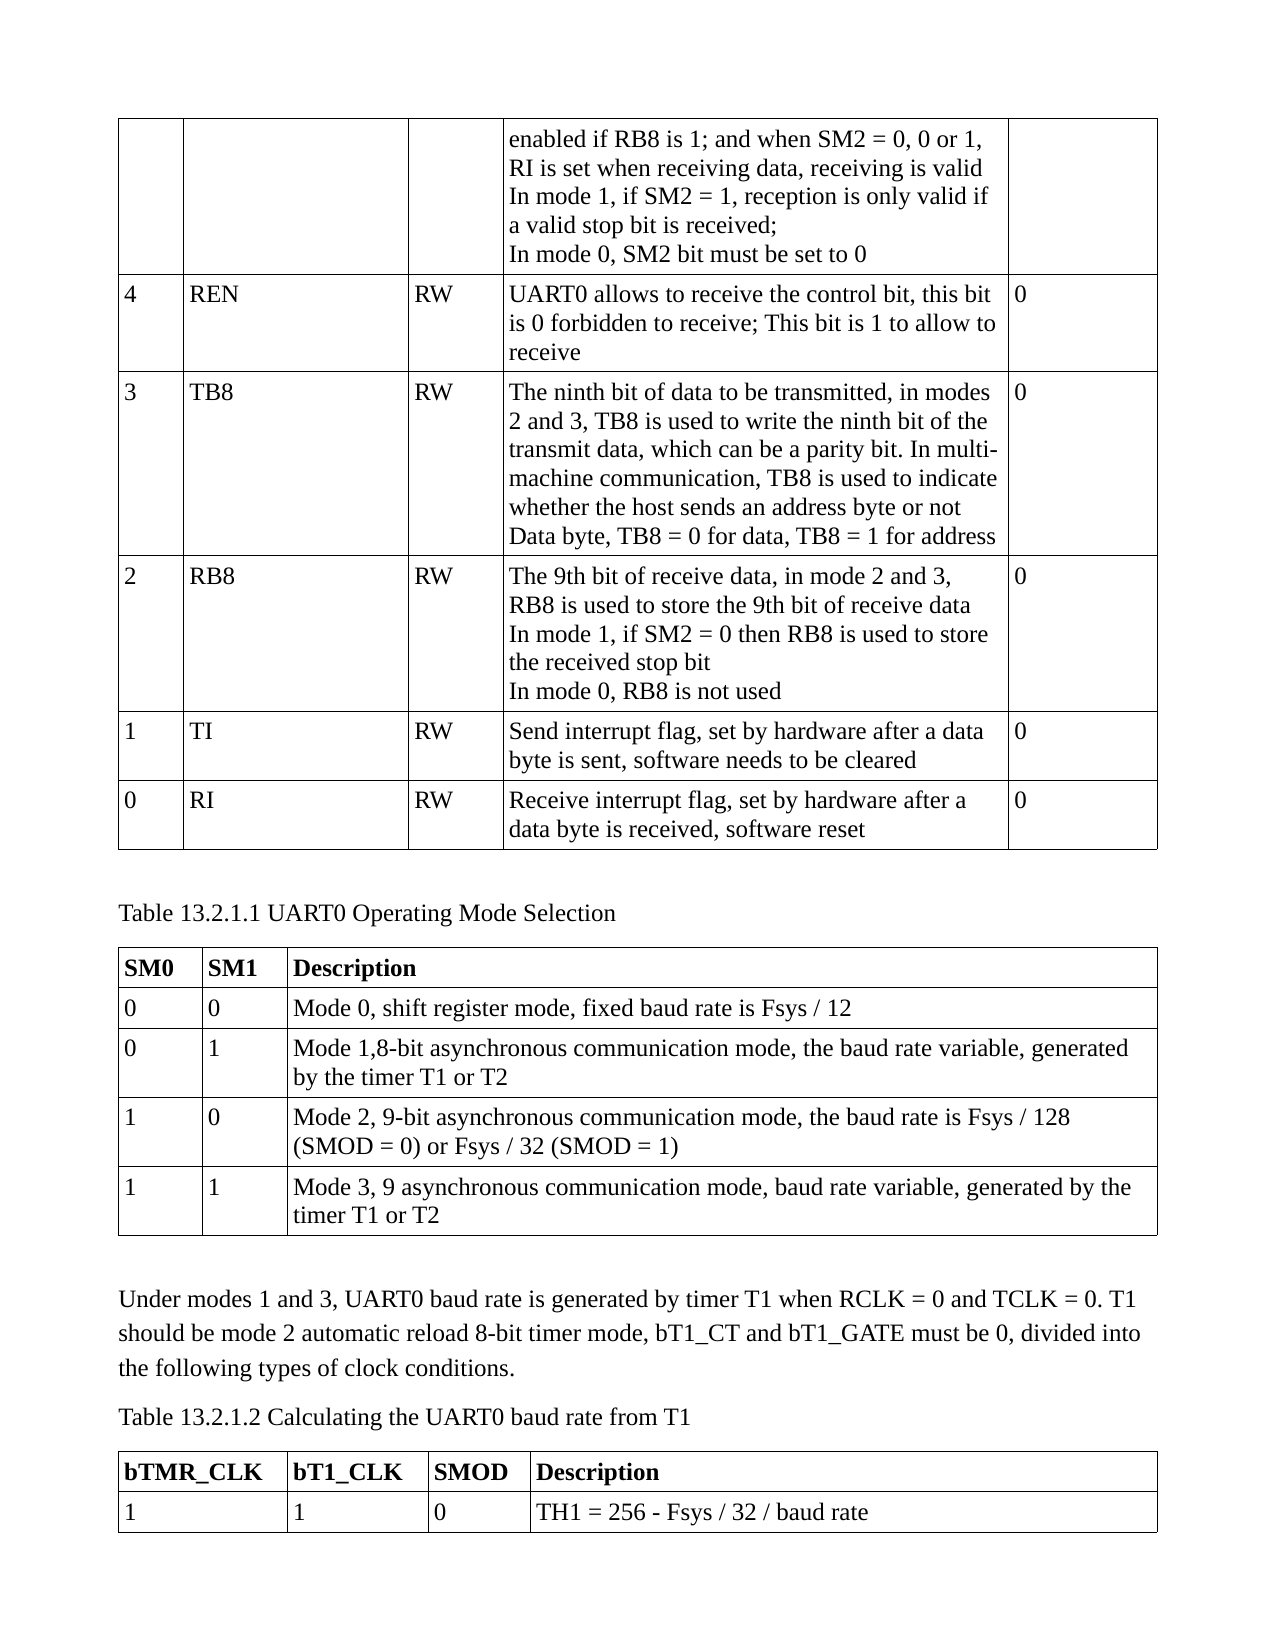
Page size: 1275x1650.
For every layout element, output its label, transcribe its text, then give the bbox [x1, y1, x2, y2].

table_cell 1 [203, 1029, 287, 1097]
table_header Description [531, 1452, 1157, 1491]
table_cell 0 [1009, 556, 1157, 711]
text Table 13.2.1.1 UART0 Operating Mode Selection [118, 898, 1157, 927]
table_cell Mode 0, shift register mode, fixed baud rate is Fsys / 12 [288, 988, 1157, 1028]
table_cell 1 [203, 1167, 287, 1235]
table_cell TB8 [184, 372, 408, 555]
table_cell 0 [203, 1098, 287, 1166]
table_cell RB8 [184, 556, 408, 711]
table_header bTMR_CLK [119, 1452, 287, 1491]
table_cell RW [409, 372, 503, 555]
table_cell 0 [119, 988, 202, 1028]
table_cell [1009, 119, 1157, 273]
table_cell UART0 allows to receive the control bit, this bit is 0 forbidden to receive; This bit is 1 to allow to receive [504, 275, 1008, 371]
table_cell 0 [1009, 781, 1157, 849]
table_cell Mode 2, 9-bit asynchronous communication mode, the baud rate is Fsys / 128 (SMOD = 0) or Fsys / 32 (SMOD = 1) [288, 1098, 1157, 1166]
table_cell 1 [288, 1492, 428, 1532]
table_cell TI [184, 712, 408, 780]
table_cell [184, 119, 408, 273]
table_cell 1 [119, 712, 183, 780]
table_cell 3 [119, 372, 183, 555]
table_header SM1 [203, 948, 287, 987]
table_header bT1_CLK [288, 1452, 428, 1491]
table_cell The ninth bit of data to be transmitted, in modes 2 and 3, TB8 is used to write the ninth bit of the transmit data, which can be a parity bit. In multi-machine communication, TB8 is used to indicate whether the host sends an address byte or not Data byte, TB8 = 0 for data, TB8 = 1 for address [504, 372, 1008, 555]
table_cell 0 [1009, 712, 1157, 780]
text Table 13.2.1.2 Calculating the UART0 baud rate from T1 [118, 1402, 1157, 1431]
table_cell TH1 = 256 - Fsys / 32 / baud rate [531, 1492, 1157, 1532]
table_header Description [288, 948, 1157, 987]
table_cell Send interrupt flag, set by hardware after a data byte is sent, software needs to be cleared [504, 712, 1008, 780]
table_cell RW [409, 712, 503, 780]
table_header SMOD [429, 1452, 530, 1491]
table_cell 0 [429, 1492, 530, 1532]
table_cell 1 [119, 1492, 287, 1532]
text Under modes 1 and 3, UART0 baud rate is generated by timer T1 when RCLK = 0 and TCLK = 0. T1 should be mode 2 automatic reload 8-bit timer mode, bT1_CT and bT1_GATE must be 0, divided into the following types of clock conditions. [118, 1284, 1157, 1382]
table_cell Receive interrupt flag, set by hardware after a data byte is received, software reset [504, 781, 1008, 849]
table_header SM0 [119, 948, 202, 987]
table_cell 0 [1009, 275, 1157, 371]
table_cell RW [409, 781, 503, 849]
table_cell 0 [119, 781, 183, 849]
table_cell RW [409, 556, 503, 711]
table_cell 1 [119, 1167, 202, 1235]
table_cell 4 [119, 275, 183, 371]
table_cell 0 [119, 1029, 202, 1097]
table_cell 0 [1009, 372, 1157, 555]
table_cell Mode 1,8-bit asynchronous communication mode, the baud rate variable, generated by the timer T1 or T2 [288, 1029, 1157, 1097]
table_cell enabled if RB8 is 1; and when SM2 = 0, 0 or 1, RI is set when receiving data, receiving is valid In mode 1, if SM2 = 1, reception is only valid if a valid stop bit is received; In mode 0, SM2 bit must be set to 0 [504, 119, 1008, 273]
table_cell 2 [119, 556, 183, 711]
table_cell The 9th bit of receive data, in mode 2 and 3, RB8 is used to store the 9th bit of receive data In mode 1, if SM2 = 0 then RB8 is used to store the received stop bit In mode 0, RB8 is not used [504, 556, 1008, 711]
table_cell [119, 119, 183, 273]
table_cell Mode 3, 9 asynchronous communication mode, baud rate variable, generated by the timer T1 or T2 [288, 1167, 1157, 1235]
table_cell [409, 119, 503, 273]
table_cell 0 [203, 988, 287, 1028]
table_cell RW [409, 275, 503, 371]
table_cell 1 [119, 1098, 202, 1166]
table_cell REN [184, 275, 408, 371]
table_cell RI [184, 781, 408, 849]
